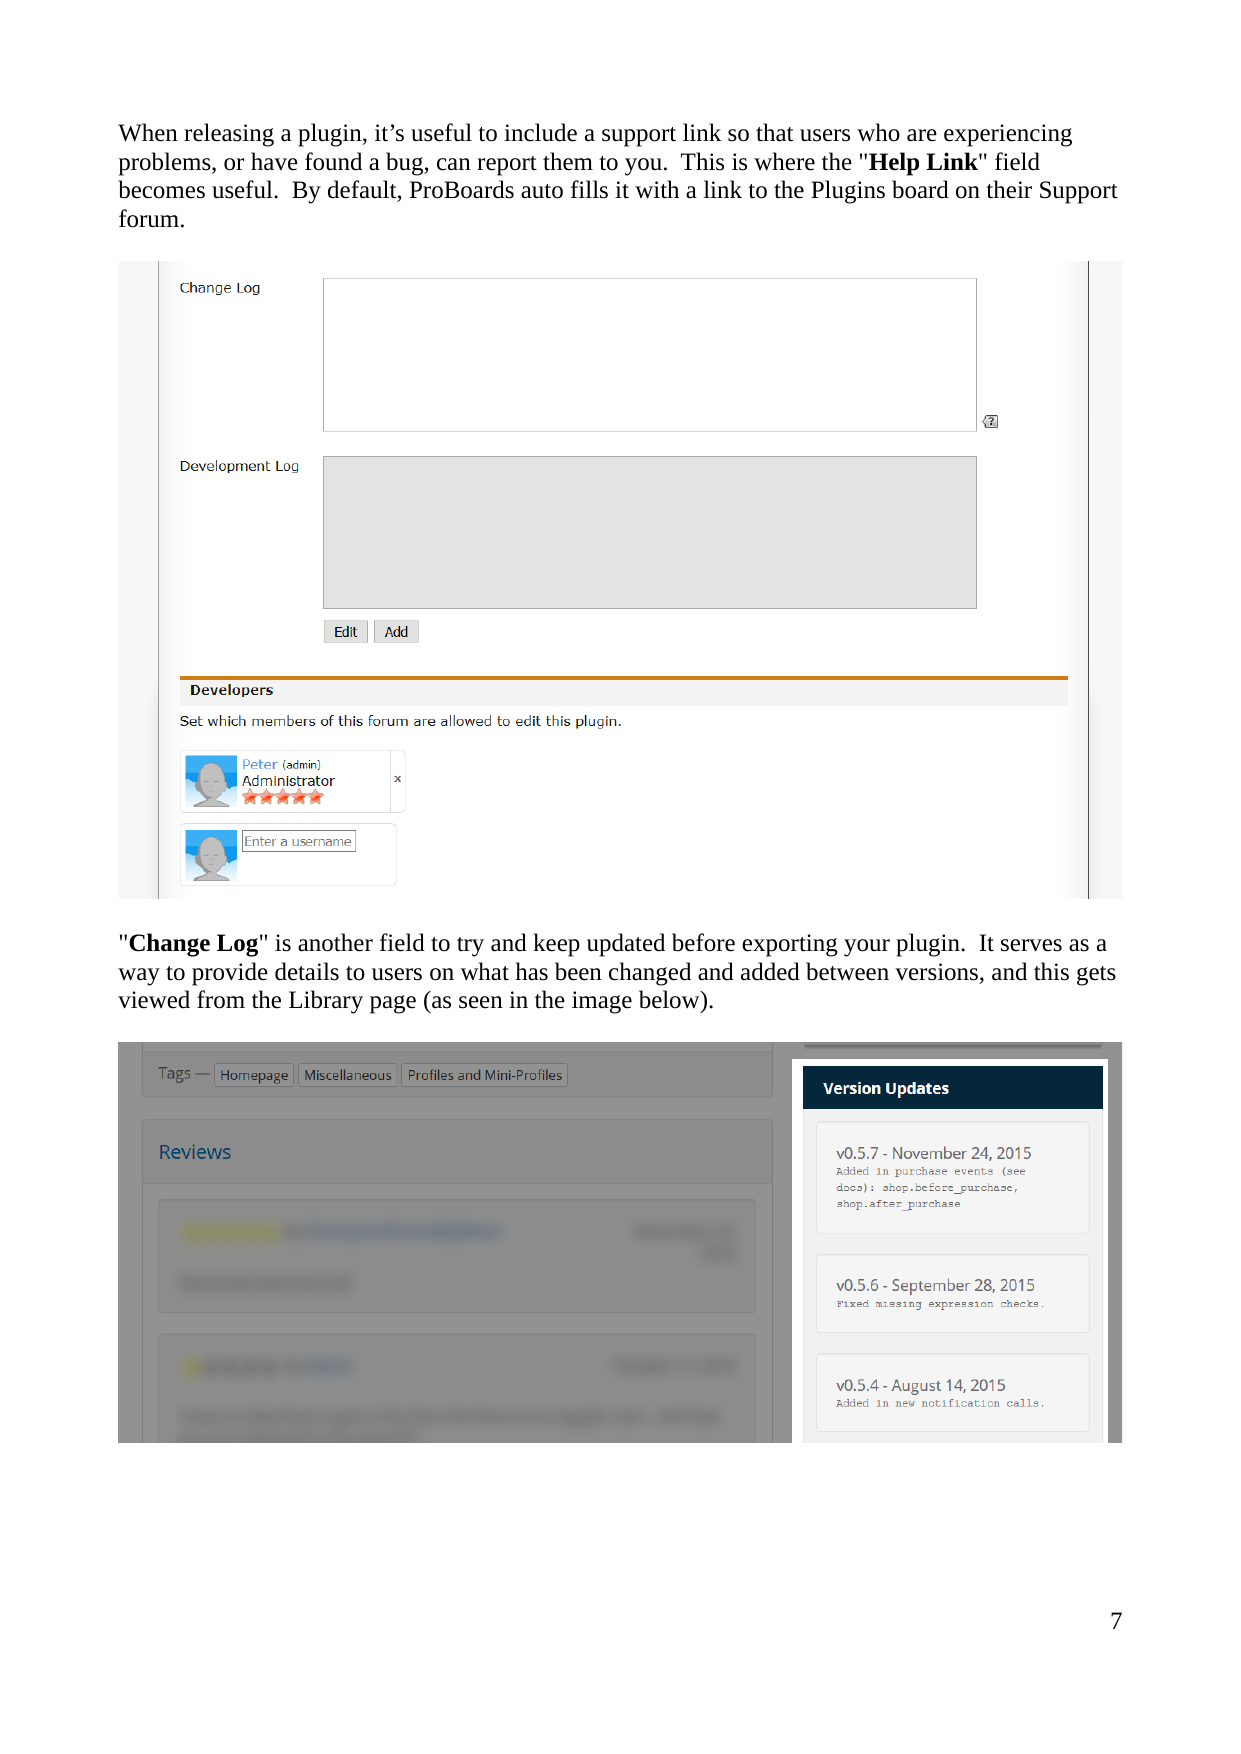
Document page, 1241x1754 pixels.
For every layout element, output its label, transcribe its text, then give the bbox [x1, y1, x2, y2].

text "Change Log" is another field to try and keep updated before exporting your plugin. It serves as a way to provide details to users on what has been changed and added between versions, and this gets viewed from the Library page (as seen in the image below). [118, 928, 1122, 1014]
text When releasing a plugin, it’s useful to include a support link so that users who are experiencing problems, or have found a bug, can report them to you. This is where the "Help Link" field becomes useful. By default, ProBoards auto fills it with a link to the Plugins board on their Support forum. [118, 118, 1122, 233]
picture [118, 1042, 1123, 1443]
picture [118, 261, 1123, 899]
